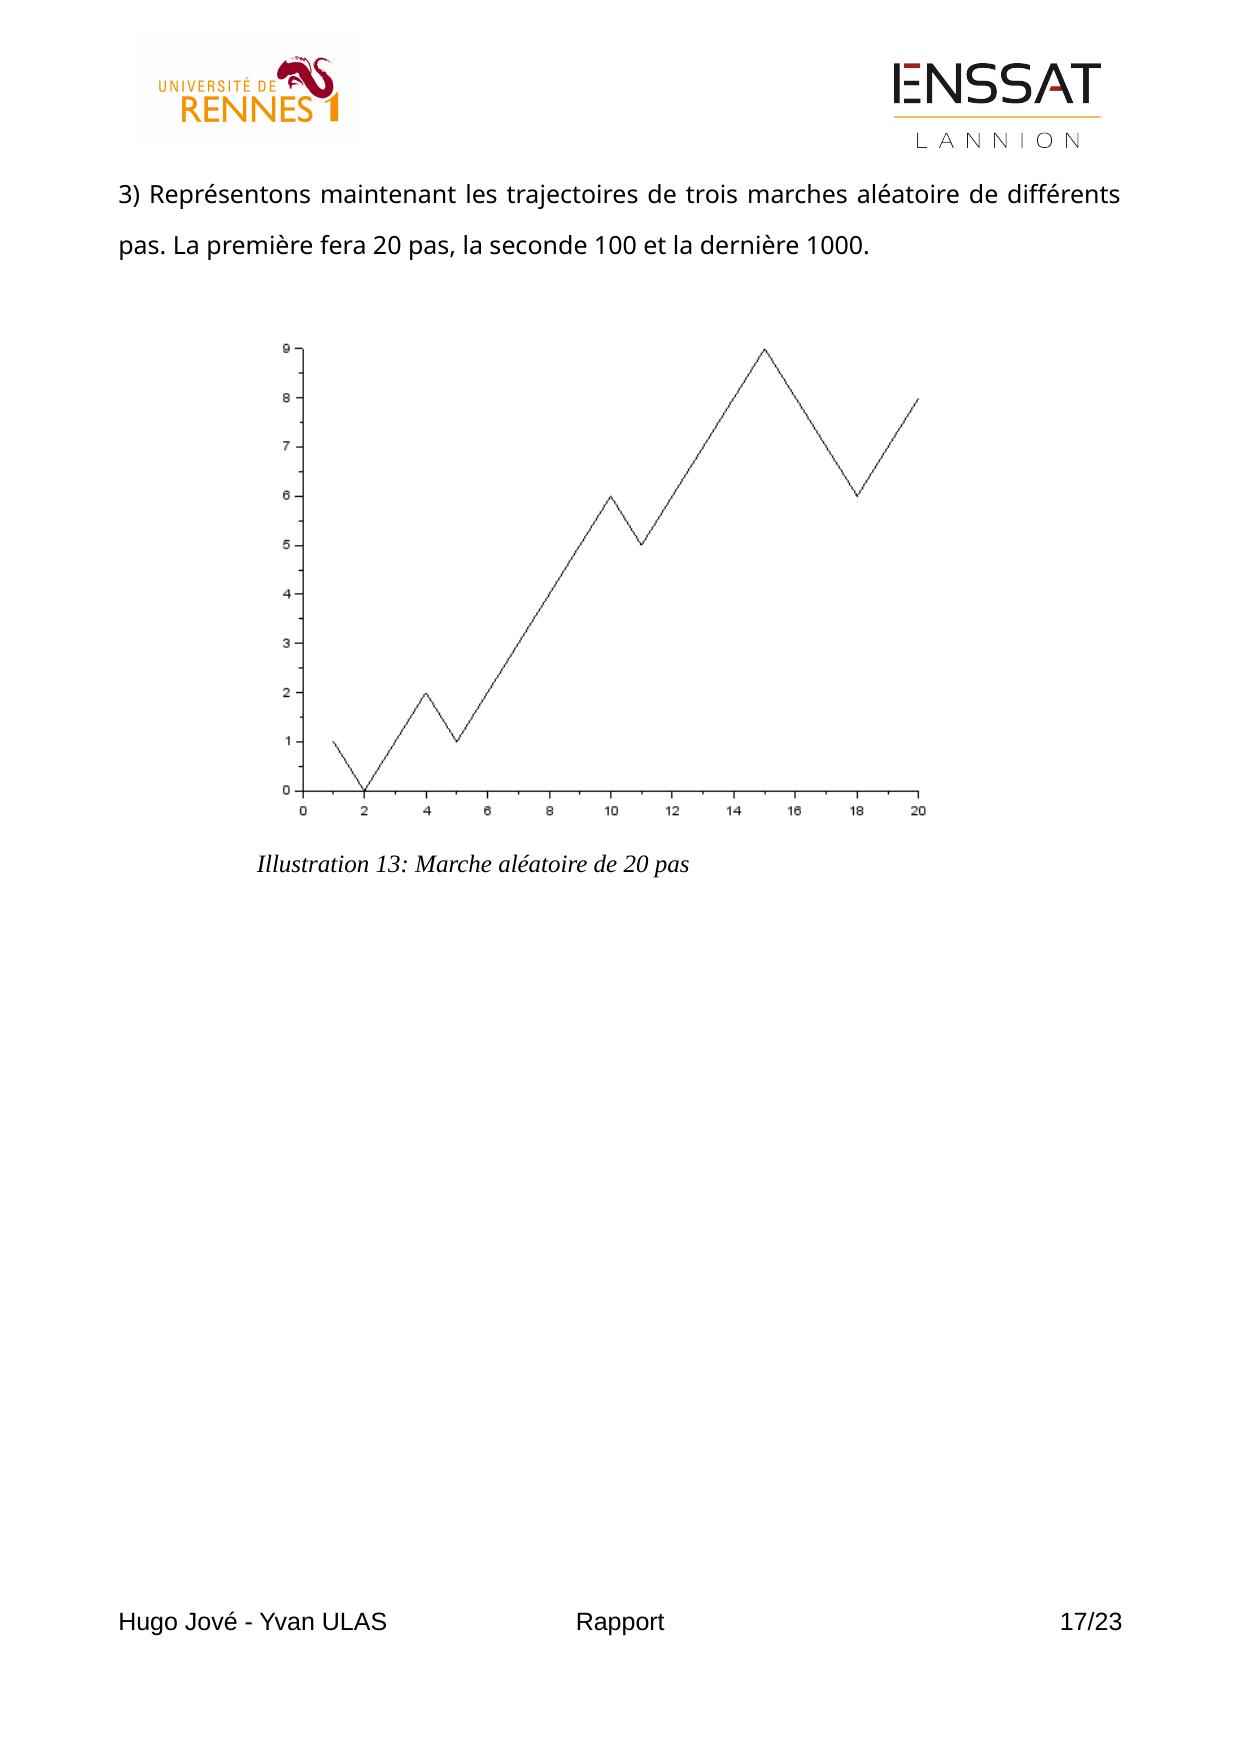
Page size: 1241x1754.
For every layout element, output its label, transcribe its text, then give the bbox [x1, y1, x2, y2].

picture [894, 63, 1101, 148]
picture [133, 29, 363, 148]
picture [256, 305, 984, 844]
text Illustration 13: Marche aléatoire de 20 pas [257, 844, 984, 877]
text 3) Représentons maintenant les trajectoires de trois marches aléatoire de différents pas. La première fera 20 pas, la seconde 100 et la dernière 1000. [118, 176, 1122, 261]
